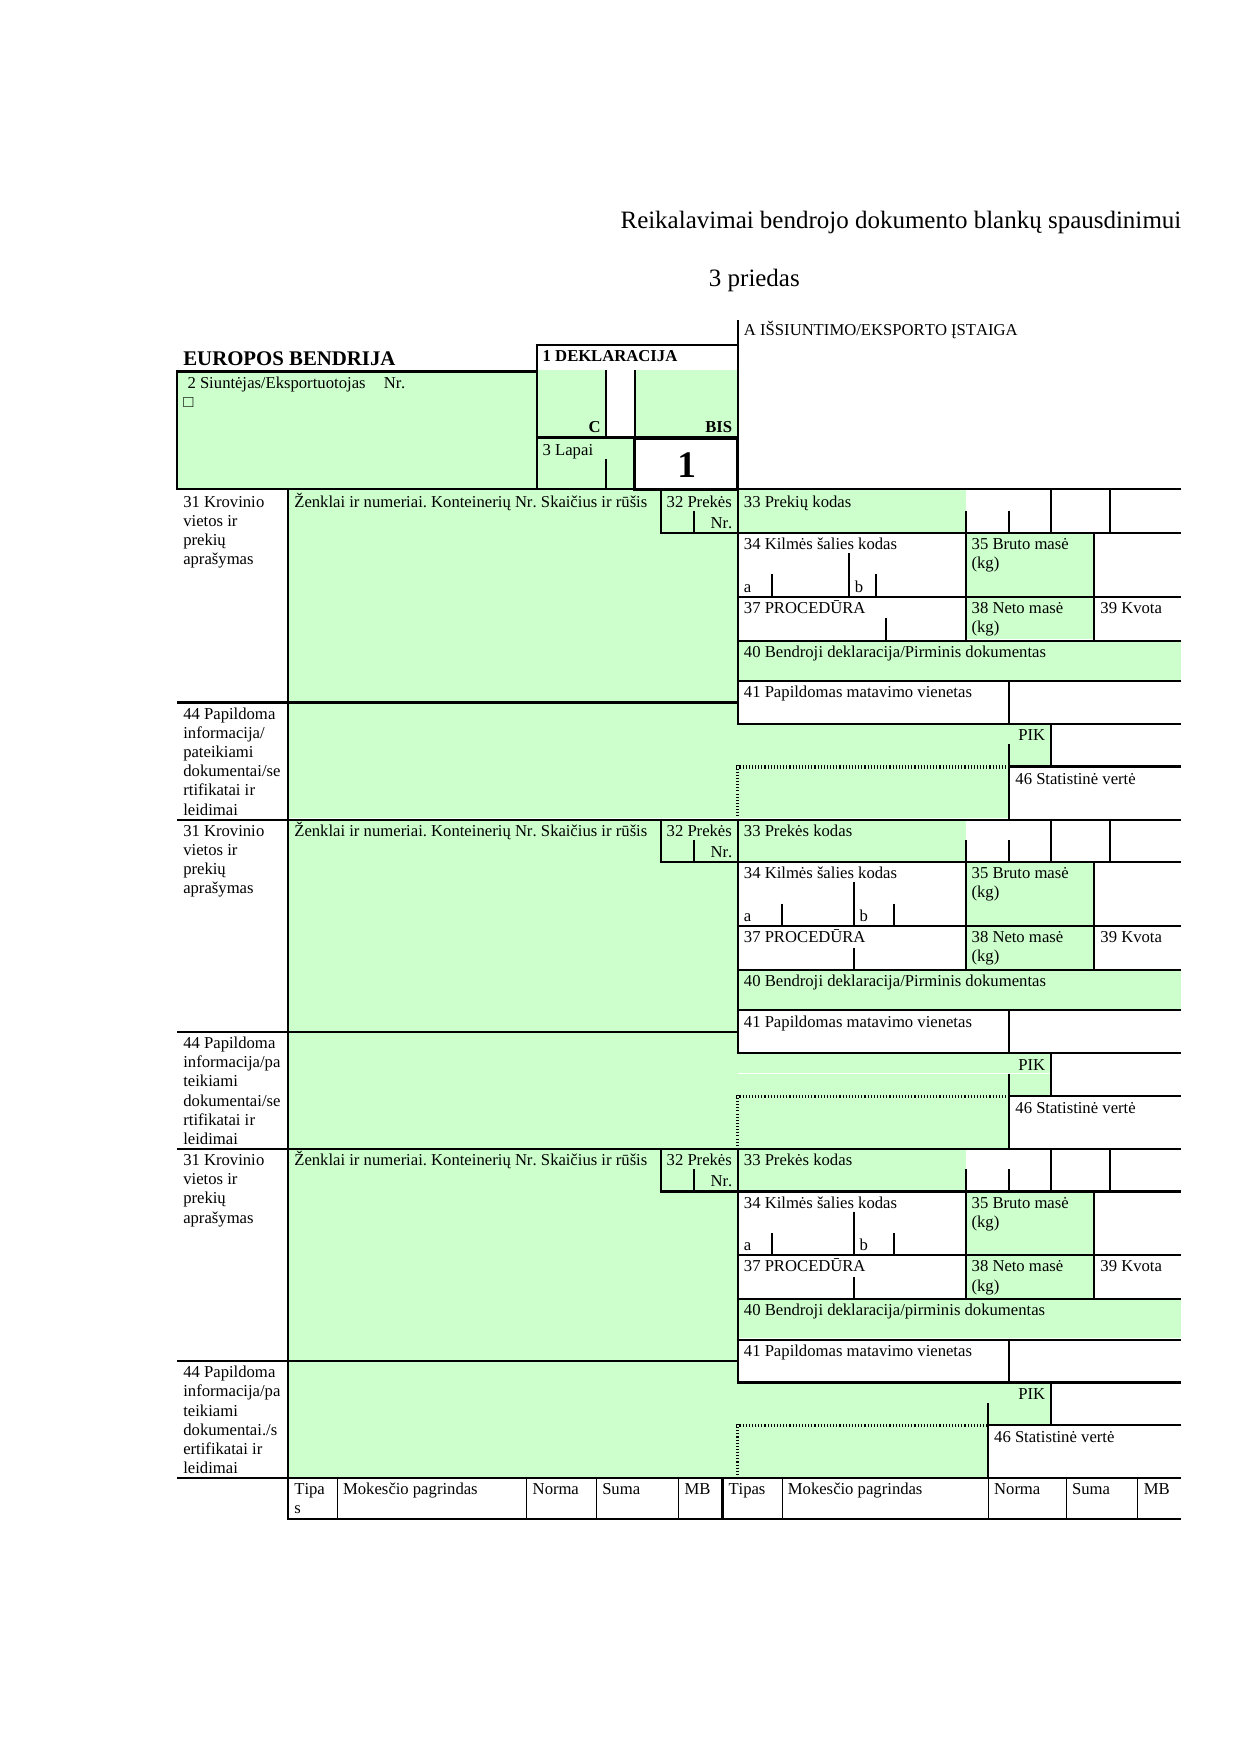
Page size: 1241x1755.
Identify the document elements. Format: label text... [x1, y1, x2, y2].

table_cell 31 Krovinio vietos ir prekių aprašymas [177, 821, 287, 1031]
table_cell [289, 1033, 738, 1148]
table_cell b [855, 904, 893, 925]
table_cell [1010, 1360, 1181, 1381]
table_cell [1010, 1341, 1181, 1360]
table_cell [1052, 1074, 1066, 1095]
table_cell [738, 1424, 987, 1477]
table_cell [739, 1360, 1008, 1381]
table_cell [855, 882, 965, 903]
table_cell [1066, 1054, 1094, 1073]
table_cell Norma [989, 1479, 1066, 1517]
table_cell [1111, 821, 1181, 840]
table_cell 34 Kilmės šalies kodas [739, 534, 965, 553]
table_cell [1138, 744, 1181, 765]
table_cell [1010, 744, 1050, 765]
table_cell [855, 948, 965, 969]
table_cell 33 Prekės kodas [739, 1150, 966, 1169]
table_cell [1110, 1054, 1138, 1073]
table_cell [739, 1169, 965, 1190]
table_cell C [538, 370, 605, 436]
table_cell [739, 618, 885, 639]
table_cell [895, 1233, 965, 1254]
table_cell [1111, 490, 1181, 511]
table_cell 33 Prekių kodas [739, 490, 966, 511]
table_cell [1052, 725, 1066, 744]
table_cell [738, 1095, 1008, 1148]
table_cell [662, 511, 693, 532]
table_header [177, 320, 737, 344]
table_cell [738, 744, 1008, 765]
table_cell 31 Krovinio vietos ir prekių aprašymas [177, 1150, 287, 1360]
table_cell [538, 459, 605, 488]
table_cell 46 Statistinė vertė [1010, 1097, 1181, 1148]
table_cell PIK [738, 1054, 1050, 1073]
table_cell 34 Kilmės šalies kodas [739, 863, 965, 882]
table_cell [607, 459, 633, 488]
table_cell b [850, 574, 875, 596]
table_cell [739, 1212, 853, 1233]
table_cell [1066, 1403, 1094, 1424]
table_cell 39 Kvota [1095, 598, 1181, 639]
table_cell [739, 948, 853, 969]
table_cell [783, 904, 853, 925]
table_cell [1052, 821, 1109, 840]
table_cell 39 Kvota [1095, 1256, 1181, 1298]
table_cell [607, 370, 634, 436]
table_cell Ženklai ir numeriai. Konteinerių Nr. Skaičius ir rūšis [289, 1150, 661, 1360]
table_cell [739, 1277, 853, 1298]
table_cell Ženklai ir numeriai. Konteinerių Nr. Skaičius ir rūšis [289, 821, 661, 1031]
table_cell [178, 436, 378, 488]
table_cell 35 Bruto masė (kg) [967, 863, 1093, 925]
table_cell [1138, 1384, 1181, 1403]
table_cell 38 Neto masė (kg) [967, 1256, 1093, 1298]
table_cell [1010, 682, 1181, 701]
table_cell [1111, 511, 1181, 532]
table_cell [1094, 1074, 1109, 1095]
table_cell a [739, 574, 771, 596]
table_cell [877, 574, 965, 596]
table_cell [661, 534, 737, 701]
table_cell 38 Neto masė (kg) [967, 927, 1093, 969]
table_cell Nr. [695, 511, 737, 532]
table_cell [1111, 840, 1181, 861]
table_cell [1094, 1054, 1109, 1073]
table_cell 31 Krovinio vietos ir prekių aprašymas [177, 490, 287, 701]
table_cell [1010, 840, 1050, 861]
table_cell Nr. [378, 373, 536, 436]
table_cell Nr. [695, 1169, 737, 1190]
table_cell [1010, 1031, 1181, 1052]
table_cell [739, 436, 1181, 488]
table_cell [1066, 1384, 1094, 1403]
table_cell [855, 1277, 965, 1298]
table_cell [739, 511, 965, 532]
table_cell [662, 1169, 693, 1190]
table_cell Suma [1067, 1479, 1137, 1517]
table_cell [1110, 1074, 1138, 1095]
table_cell 32 Prekės [662, 491, 737, 511]
table_cell PIK [738, 1384, 1050, 1403]
table_cell [1094, 725, 1109, 744]
table_cell [662, 840, 693, 861]
table_cell 1 [636, 440, 736, 488]
table_cell [966, 821, 1050, 840]
table_cell [1052, 1054, 1066, 1073]
table_cell [739, 882, 853, 903]
table_cell [1052, 840, 1109, 861]
table_cell [1138, 1074, 1181, 1095]
table_cell [1111, 1169, 1181, 1190]
table_cell [967, 1169, 1008, 1190]
table_cell [1010, 511, 1050, 532]
table_cell [1010, 1169, 1050, 1190]
table_cell 44 Papildoma informacija/ pateikiami dokumentai/sertifikatai ir leidimai [177, 704, 287, 818]
table_cell 46 Statistinė vertė [989, 1426, 1181, 1477]
table_cell 44 Papildoma informacija/pateikiami dokumentai./sertifikatai ir leidimai [177, 1362, 287, 1477]
table_cell [1066, 725, 1094, 744]
table_cell [887, 618, 965, 639]
table_cell [966, 1150, 1050, 1169]
table_cell 35 Bruto masė (kg) [967, 1193, 1093, 1254]
table_cell [850, 553, 965, 574]
text 3 priedas [177, 263, 1181, 291]
table_cell 41 Papildomas matavimo vienetas [739, 1011, 1008, 1031]
table_cell [1095, 534, 1181, 596]
table_cell 40 Bendroji deklaracija/Pirminis dokumentas [739, 642, 1181, 680]
table_cell Tipas [724, 1479, 782, 1517]
table_cell [895, 904, 965, 925]
table_cell 37 PROCEDŪRA [739, 927, 965, 948]
table_cell [1111, 1150, 1181, 1169]
table_cell [738, 1074, 1008, 1095]
table_cell [661, 863, 737, 1031]
table_cell [739, 370, 1181, 436]
table_cell 32 Prekės [662, 1150, 737, 1169]
table_cell [1010, 701, 1181, 723]
table_cell [738, 765, 1008, 818]
table_cell [739, 701, 1008, 723]
table_cell 34 Kilmės šalies kodas [739, 1193, 965, 1212]
table_cell [967, 511, 1008, 532]
table_cell [739, 1031, 1008, 1052]
table_cell [1138, 1054, 1181, 1073]
table_cell a [739, 1233, 771, 1254]
table_cell 46 Statistinė vertė [1010, 768, 1181, 818]
table_cell [738, 1403, 987, 1424]
table_cell 40 Bendroji deklaracija/Pirminis dokumentas [739, 971, 1181, 1009]
table_cell [739, 840, 965, 861]
table_cell [177, 1479, 287, 1517]
table_cell MB [679, 1479, 721, 1517]
table_cell [1095, 1193, 1181, 1254]
table_cell [989, 1403, 1050, 1424]
table_cell 37 PROCEDŪRA [739, 1256, 965, 1277]
table_cell [773, 1233, 853, 1254]
table_cell [1052, 490, 1109, 511]
table_cell Mokesčio pagrindas [338, 1479, 526, 1517]
table_cell [1052, 1150, 1109, 1169]
table_cell MB [1138, 1479, 1181, 1517]
table_cell [1052, 1403, 1066, 1424]
table_cell 38 Neto masė (kg) [967, 598, 1093, 639]
table_cell [1110, 744, 1138, 765]
table_cell [289, 1362, 738, 1477]
table_cell 2 Siuntėjas/Eksportuotojas □ [178, 373, 378, 436]
table_cell [1110, 1384, 1138, 1403]
table_cell [1110, 725, 1138, 744]
table_cell [1094, 744, 1109, 765]
table_cell [966, 490, 1050, 511]
table_cell [1138, 725, 1181, 744]
table_cell Nr. [695, 840, 737, 861]
table_cell Ženklai ir numeriai. Konteinerių Nr. Skaičius ir rūšis [289, 490, 661, 701]
table_cell BIS [636, 370, 737, 436]
table_cell [1052, 744, 1066, 765]
table_cell 35 Bruto masė (kg) [967, 534, 1093, 596]
text Reikalavimai bendrojo dokumento blankų spausdinimui [177, 205, 1181, 234]
table_cell 33 Prekės kodas [739, 821, 966, 840]
table_cell Suma [597, 1479, 678, 1517]
table_cell Mokesčio pagrindas [783, 1479, 988, 1517]
table_cell [1095, 863, 1181, 925]
table_cell a [739, 904, 781, 925]
table_cell b [855, 1233, 893, 1254]
table_cell 41 Papildomas matavimo vienetas [739, 682, 1008, 701]
table_cell [661, 1193, 737, 1360]
table_cell [1066, 1074, 1094, 1095]
table_cell [1010, 1011, 1181, 1031]
table_cell [1066, 744, 1094, 765]
table_cell [855, 1212, 965, 1233]
table_header A IŠSIUNTIMO/EKSPORTO ĮSTAIGA [739, 320, 1181, 370]
table_cell [1094, 1384, 1109, 1403]
table_cell [1138, 1403, 1181, 1424]
table_cell 1 DEKLARACIJA [538, 346, 737, 370]
table_cell PIK [738, 725, 1050, 744]
table_cell [1052, 511, 1109, 532]
table_cell [378, 436, 536, 488]
table_cell [1094, 1403, 1109, 1424]
table_cell [289, 704, 738, 818]
table_cell [1010, 1074, 1050, 1095]
table_cell 39 Kvota [1095, 927, 1181, 969]
table_cell Tipas [289, 1479, 337, 1517]
table_cell europos bendrija [177, 344, 536, 370]
table_cell [1052, 1169, 1109, 1190]
table_cell 37 PROCEDŪRA [739, 598, 965, 618]
table_cell Norma [527, 1479, 596, 1517]
table_cell [773, 574, 848, 596]
table_cell [739, 553, 848, 574]
table_cell [967, 840, 1008, 861]
table_cell 44 Papildoma informacija/pateikiami dokumentai/sertifikatai ir leidimai [177, 1033, 287, 1148]
table_cell 41 Papildomas matavimo vienetas [739, 1341, 1008, 1360]
table_cell [1110, 1403, 1138, 1424]
table_cell [1052, 1384, 1066, 1403]
table_cell 32 Prekės [662, 821, 737, 840]
table_cell 3 Lapai [538, 439, 633, 459]
table_cell 40 Bendroji deklaracija/pirminis dokumentas [739, 1300, 1181, 1338]
